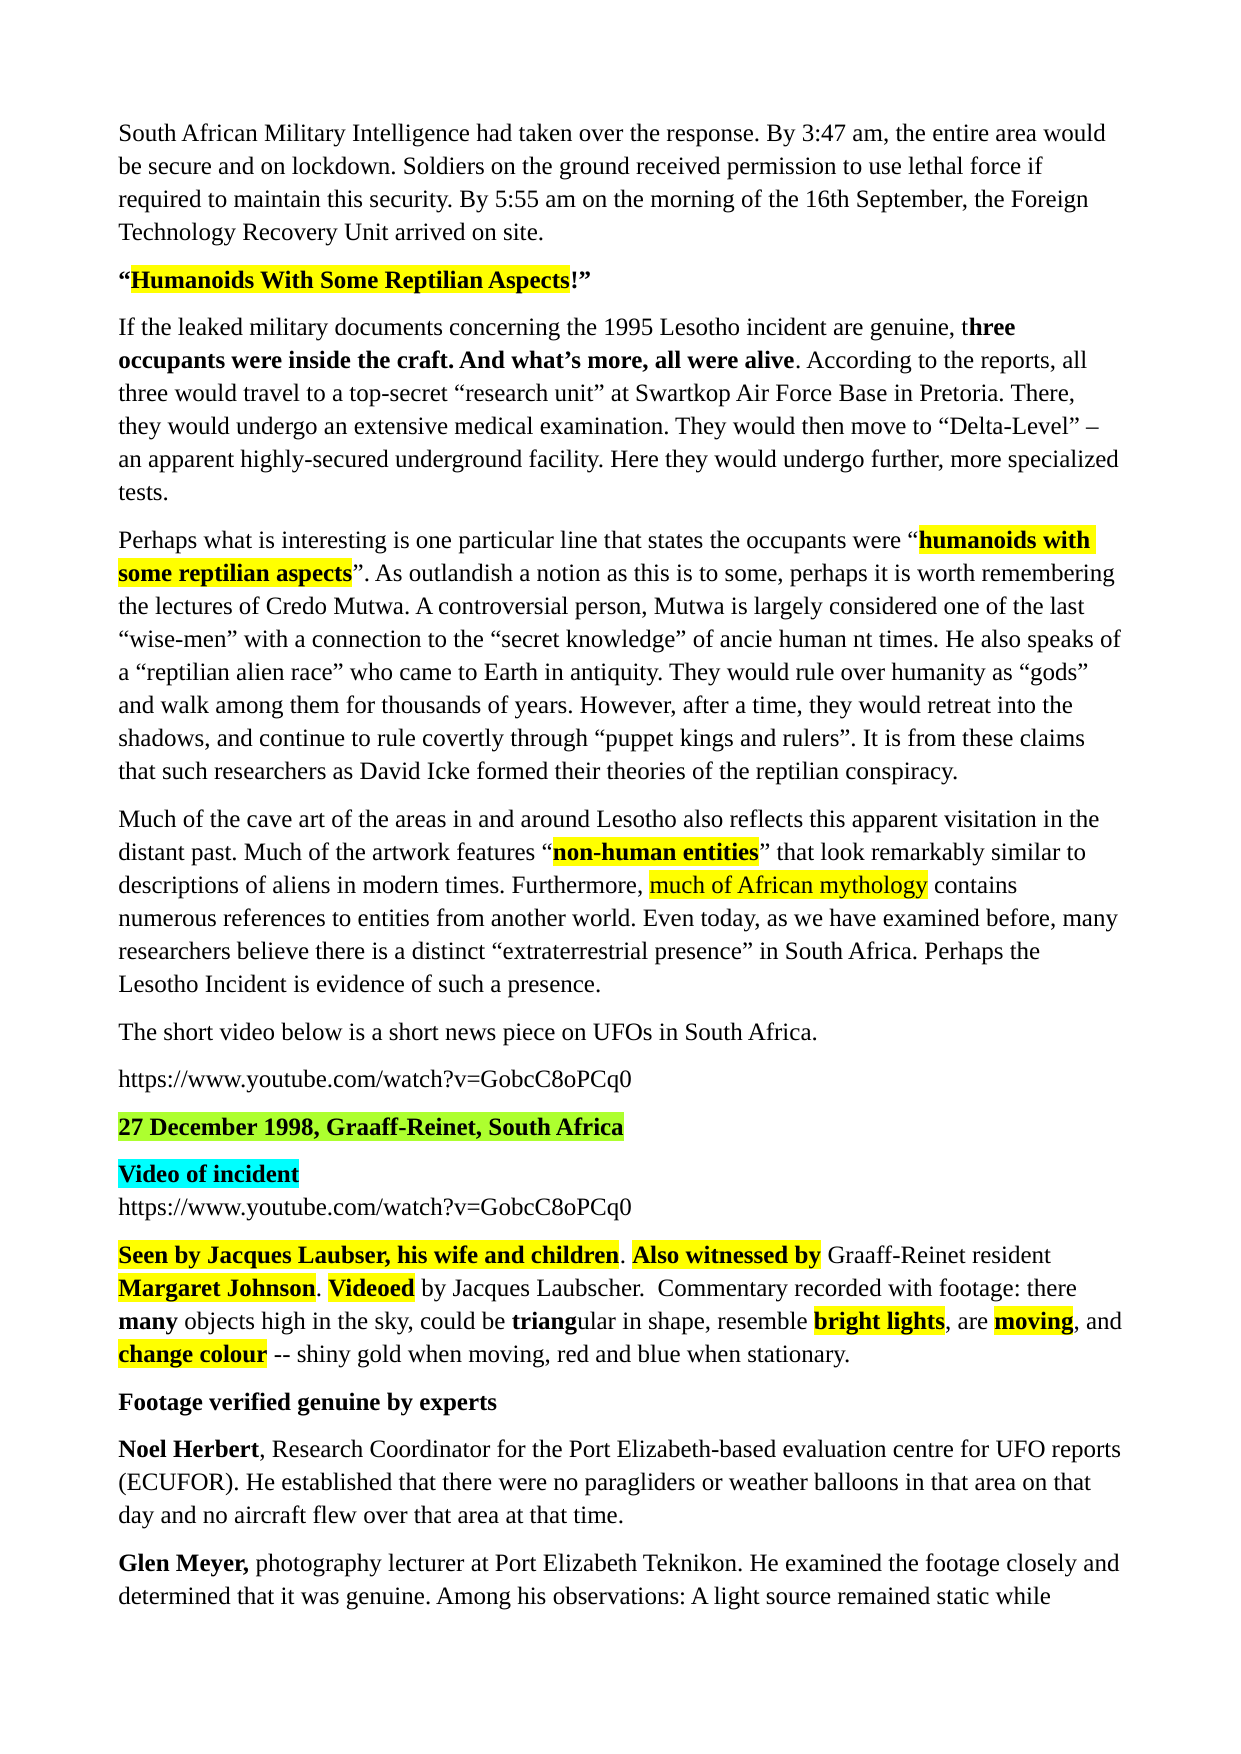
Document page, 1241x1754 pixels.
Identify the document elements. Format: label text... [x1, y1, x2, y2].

text Seen by Jacques Laubser, his wife and children. Also witnessed by Graaff-Reinet resident Margaret Johnson. Videoed by Jacques Laubscher. Commentary recorded with footage: there many objects high in the sky, could be triangular in shape, resemble bright lights, are moving, and change colour -- shiny gold when moving, red and blue when stationary. [118, 1240, 1122, 1368]
text The short video below is a short news piece on UFOs in South Africa. [118, 1017, 1122, 1045]
text Much of the cave art of the areas in and around Lesotho also reflects this apparent visitation in the distant past. Much of the artwork features “non-human entities” that look remarkably similar to descriptions of aliens in modern times. Furthermore, much of African mythology contains numerous references to entities from another world. Even today, as we have examined before, many researchers believe there is a distinct “extraterrestrial presence” in South Africa. Perhaps the Lesotho Incident is evidence of such a presence. [118, 804, 1122, 998]
text 27 December 1998, Graaff-Reinet, South Africa [118, 1112, 1122, 1141]
text https://www.youtube.com/watch?v=GobcC8oPCq0 [118, 1064, 1122, 1093]
text “Humanoids With Some Reptilian Aspects!” [118, 265, 1122, 293]
text South African Military Intelligence had taken over the response. By 3:47 am, the entire area would be secure and on lockdown. Soldiers on the ground received permission to use lethal force if required to maintain this security. By 5:55 am on the morning of the 16th September, the Foreign Technology Recovery Unit arrived on site. [118, 118, 1122, 246]
text Video of incident https://www.youtube.com/watch?v=GobcC8oPCq0 [118, 1159, 1122, 1221]
text Footage verified genuine by experts [118, 1387, 1122, 1415]
text Noel Herbert, Research Coordinator for the Port Elizabeth-based evaluation centre for UFO reports (ECUFOR). He established that there were no paragliders or weather balloons in that area on that day and no aircraft flew over that area at that time. [118, 1434, 1122, 1529]
text Glen Meyer, photography lecturer at Port Elizabeth Teknikon. He examined the footage closely and determined that it was genuine. Among his observations: A light source remained static while [118, 1548, 1122, 1610]
text If the leaked military documents concerning the 1995 Lesotho incident are genuine, three occupants were inside the craft. And what’s more, all were alive. According to the reports, all three would travel to a top-secret “research unit” at Swartkop Air Force Base in Pretoria. There, they would undergo an extensive medical examination. They would then move to “Delta-Level” – an apparent highly-secured underground facility. Here they would undergo further, more specialized tests. [118, 312, 1122, 506]
text Perhaps what is interesting is one particular line that states the occupants were “humanoids with some reptilian aspects”. As outlandish a notion as this is to some, perhaps it is worth remembering the lectures of Credo Mutwa. A controversial person, Mutwa is largely considered one of the last “wise-men” with a connection to the “secret knowledge” of ancie human nt times. He also speaks of a “reptilian alien race” who came to Earth in antiquity. They would rule over humanity as “gods” and walk among them for thousands of years. However, after a time, they would retreat into the shadows, and continue to rule covertly through “puppet kings and rulers”. It is from these claims that such researchers as David Icke formed their theories of the reptilian conspiracy. [118, 525, 1122, 785]
